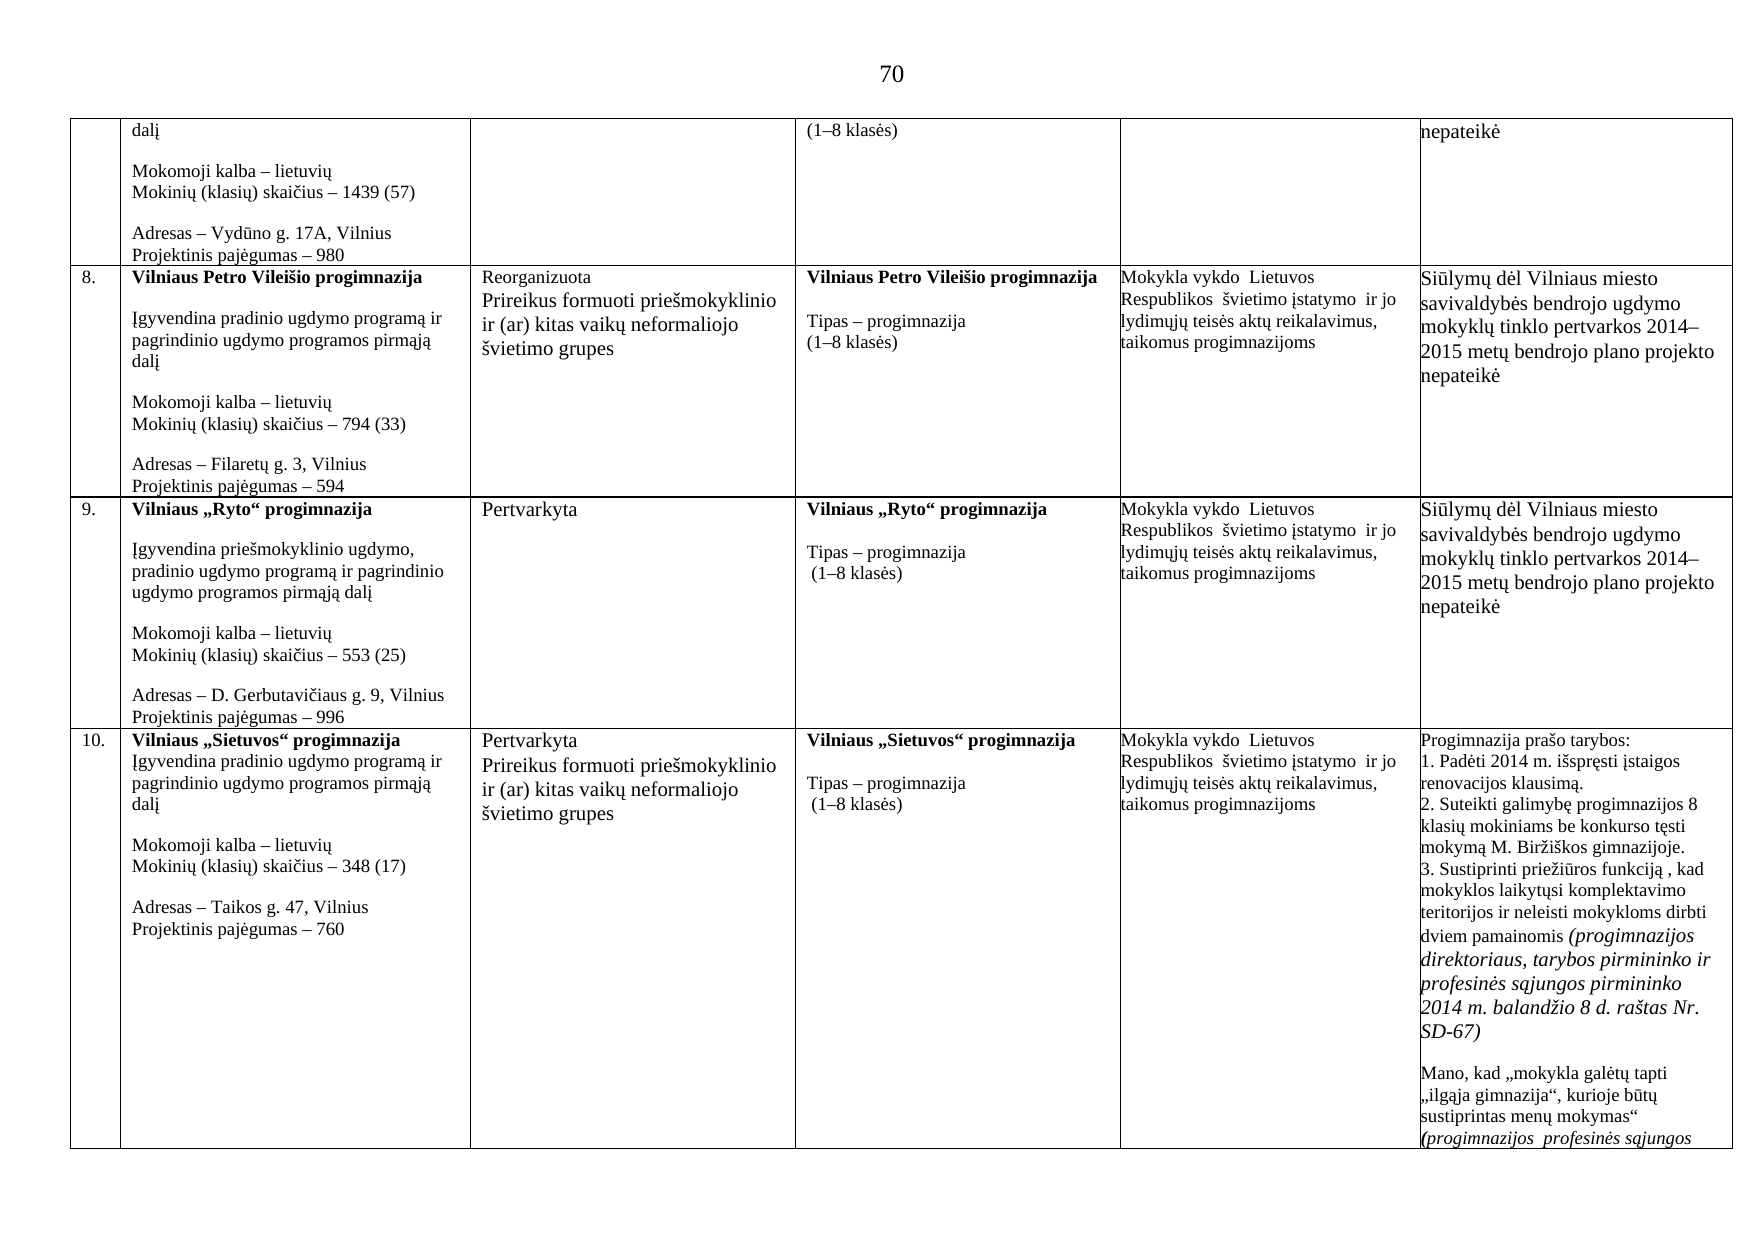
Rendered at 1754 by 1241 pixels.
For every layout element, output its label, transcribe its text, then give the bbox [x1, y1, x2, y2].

table_cell [1121, 119, 1420, 265]
table_cell Vilniaus Petro Vileišio progimnazija Tipas – progimnazija (1–8 klasės) [796, 266, 1120, 496]
table_cell 9. [71, 498, 120, 727]
table_cell Mokykla vykdo Lietuvos Respublikos švietimo įstatymo ir jo lydimųjų teisės aktų reikalavimus, taikomus progimnazijoms [1121, 498, 1420, 727]
table_cell Vilniaus „Ryto“ progimnazija Įgyvendina priešmokyklinio ugdymo, pradinio ugdymo programą ir pagrindinio ugdymo programos pirmąją dalį Mokomoji kalba – lietuvių Mokinių (klasių) skaičius – 553 (25) Adresas – D. Gerbutavičiaus g. 9, Vilnius Projektinis pajėgumas – 996 [121, 498, 470, 727]
table_cell Vilniaus Petro Vileišio progimnazija Įgyvendina pradinio ugdymo programą ir pagrindinio ugdymo programos pirmąją dalį Mokomoji kalba – lietuvių Mokinių (klasių) skaičius – 794 (33) Adresas – Filaretų g. 3, Vilnius Projektinis pajėgumas – 594 [121, 266, 470, 496]
table_cell Vilniaus „Sietuvos“ progimnazija Tipas – progimnazija (1–8 klasės) [796, 729, 1120, 1148]
table_cell (1–8 klasės) [796, 119, 1120, 265]
table_cell Mokykla vykdo Lietuvos Respublikos švietimo įstatymo ir jo lydimųjų teisės aktų reikalavimus, taikomus progimnazijoms [1121, 729, 1420, 1148]
table_cell 10. [71, 729, 120, 1148]
table_cell [471, 119, 795, 265]
table_cell Siūlymų dėl Vilniaus miesto savivaldybės bendrojo ugdymo mokyklų tinklo pertvarkos 2014–2015 metų bendrojo plano projekto nepateikė [1421, 498, 1732, 727]
table_cell Progimnazija prašo tarybos: 1. Padėti 2014 m. išspręsti įstaigos renovacijos klausimą. 2. Suteikti galimybę progimnazijos 8 klasių mokiniams be konkurso tęsti mokymą M. Biržiškos gimnazijoje. 3. Sustiprinti priežiūros funkciją , kad mokyklos laikytųsi komplektavimo teritorijos ir neleisti mokykloms dirbti dviem pamainomis (progimnazijos direktoriaus, tarybos pirmininko ir profesinės sąjungos pirmininko 2014 m. balandžio 8 d. raštas Nr. SD-67) Mano, kad „mokykla galėtų tapti „ilgąja gimnazija“, kurioje būtų sustiprintas menų mokymas“ (progimnazijos profesinės sąjungos [1421, 729, 1732, 1148]
table_cell Pertvarkyta Prireikus formuoti priešmokyklinio ir (ar) kitas vaikų neformaliojo švietimo grupes [471, 729, 795, 1148]
table_cell [71, 119, 120, 265]
table_cell nepateikė [1421, 119, 1732, 265]
table_cell Pertvarkyta [471, 498, 795, 727]
table_cell 8. [71, 266, 120, 496]
table_cell Siūlymų dėl Vilniaus miesto savivaldybės bendrojo ugdymo mokyklų tinklo pertvarkos 2014–2015 metų bendrojo plano projekto nepateikė [1421, 266, 1732, 496]
table_cell Vilniaus „Ryto“ progimnazija Tipas – progimnazija (1–8 klasės) [796, 498, 1120, 727]
table_cell Reorganizuota Prireikus formuoti priešmokyklinio ir (ar) kitas vaikų neformaliojo švietimo grupes [471, 266, 795, 496]
table_cell dalį Mokomoji kalba – lietuvių Mokinių (klasių) skaičius – 1439 (57) Adresas – Vydūno g. 17A, Vilnius Projektinis pajėgumas – 980 [121, 119, 470, 265]
table_cell Mokykla vykdo Lietuvos Respublikos švietimo įstatymo ir jo lydimųjų teisės aktų reikalavimus, taikomus progimnazijoms [1121, 266, 1420, 496]
table_cell Vilniaus „Sietuvos“ progimnazija Įgyvendina pradinio ugdymo programą ir pagrindinio ugdymo programos pirmąją dalį Mokomoji kalba – lietuvių Mokinių (klasių) skaičius – 348 (17) Adresas – Taikos g. 47, Vilnius Projektinis pajėgumas – 760 [121, 729, 470, 1148]
